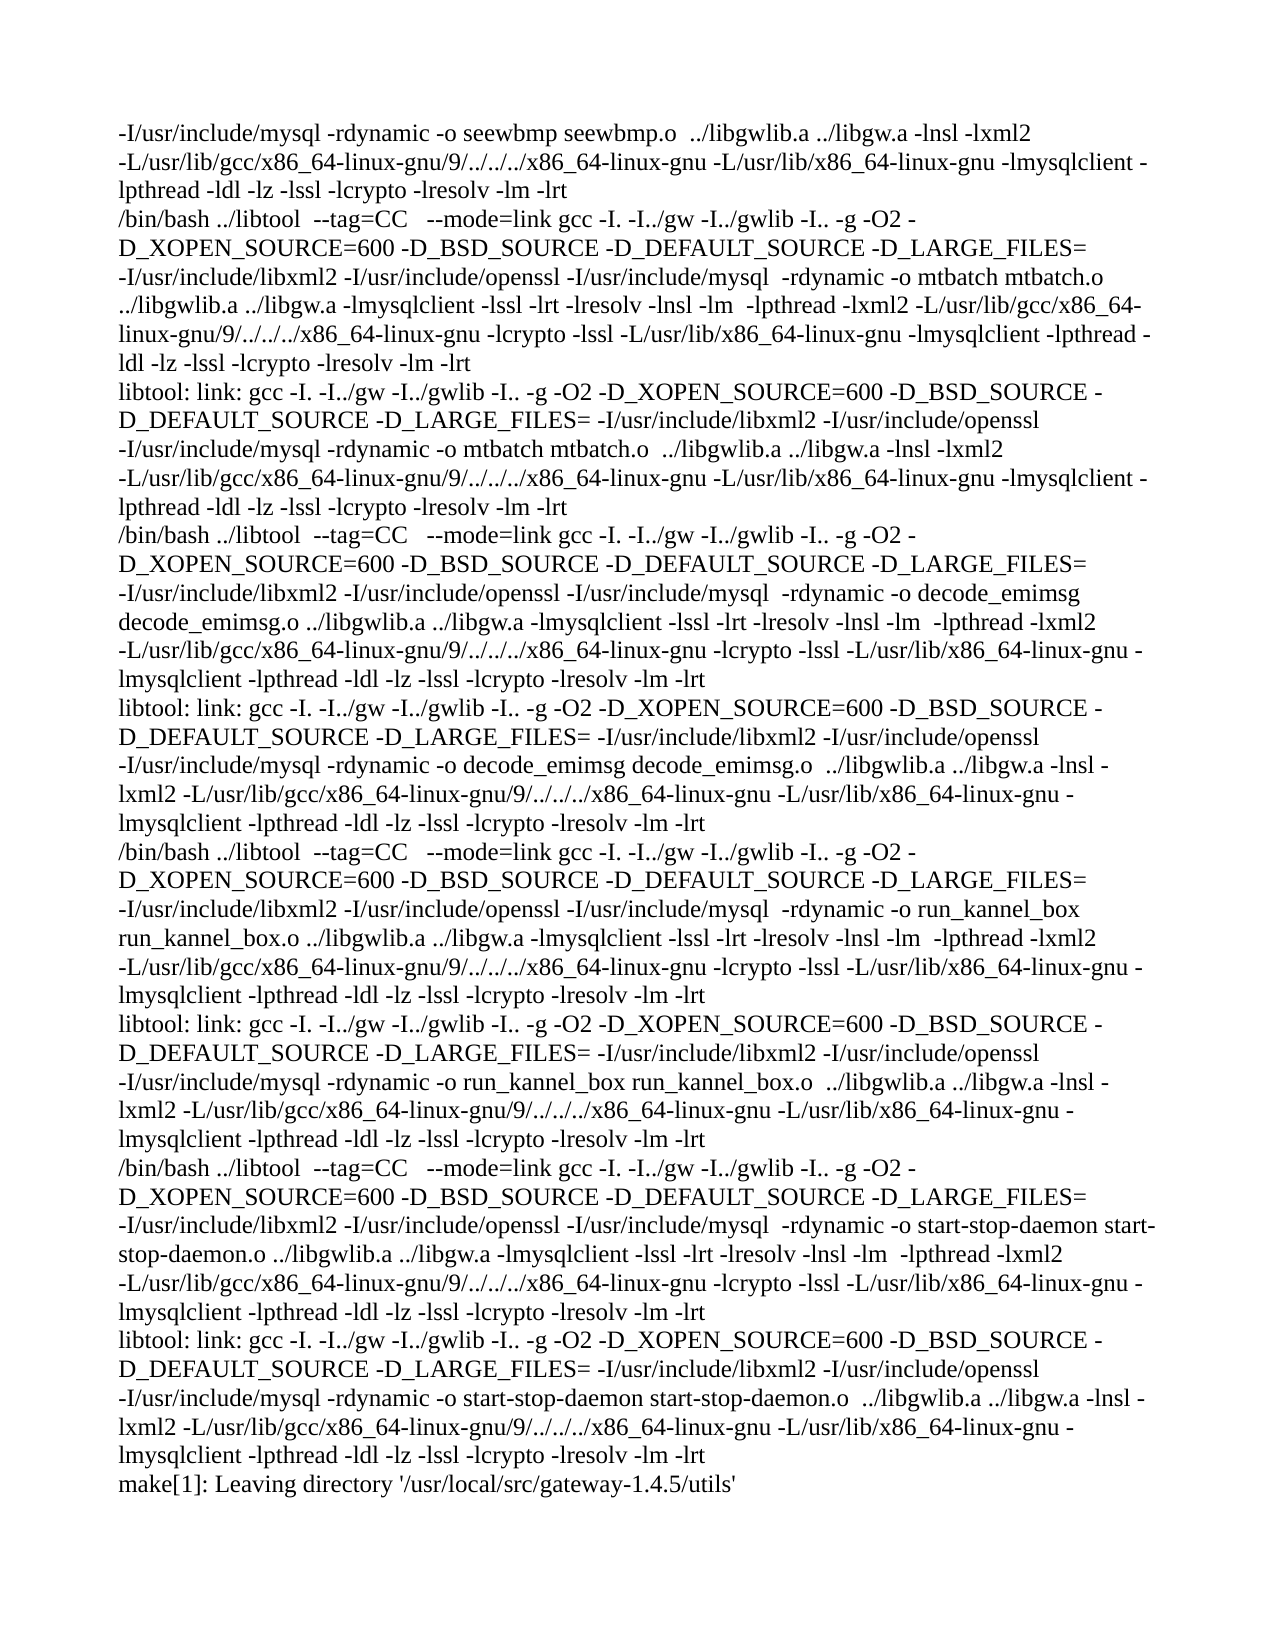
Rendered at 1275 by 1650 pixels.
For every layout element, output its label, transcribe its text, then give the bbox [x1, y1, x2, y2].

text /bin/bash ../libtool --tag=CC --mode=link gcc -I. -I../gw -I../gwlib -I.. -g -O2 -D_XOPEN_SOURCE=600 -D_BSD_SOURCE -D_DEFAULT_SOURCE -D_LARGE_FILES= -I/usr/include/libxml2 -I/usr/include/openssl -I/usr/include/mysql -rdynamic -o run_kannel_box run_kannel_box.o ../libgwlib.a ../libgw.a -lmysqlclient -lssl -lrt -lresolv -lnsl -lm -lpthread -lxml2 -L/usr/lib/gcc/x86_64-linux-gnu/9/../../../x86_64-linux-gnu -lcrypto -lssl -L/usr/lib/x86_64-linux-gnu -lmysqlclient -lpthread -ldl -lz -lssl -lcrypto -lresolv -lm -lrt [118, 837, 1157, 1009]
text libtool: link: gcc -I. -I../gw -I../gwlib -I.. -g -O2 -D_XOPEN_SOURCE=600 -D_BSD_SOURCE -D_DEFAULT_SOURCE -D_LARGE_FILES= -I/usr/include/libxml2 -I/usr/include/openssl -I/usr/include/mysql -rdynamic -o mtbatch mtbatch.o ../libgwlib.a ../libgw.a -lnsl -lxml2 -L/usr/lib/gcc/x86_64-linux-gnu/9/../../../x86_64-linux-gnu -L/usr/lib/x86_64-linux-gnu -lmysqlclient -lpthread -ldl -lz -lssl -lcrypto -lresolv -lm -lrt [118, 377, 1157, 521]
text libtool: link: gcc -I. -I../gw -I../gwlib -I.. -g -O2 -D_XOPEN_SOURCE=600 -D_BSD_SOURCE -D_DEFAULT_SOURCE -D_LARGE_FILES= -I/usr/include/libxml2 -I/usr/include/openssl -I/usr/include/mysql -rdynamic -o start-stop-daemon start-stop-daemon.o ../libgwlib.a ../libgw.a -lnsl -lxml2 -L/usr/lib/gcc/x86_64-linux-gnu/9/../../../x86_64-linux-gnu -L/usr/lib/x86_64-linux-gnu -lmysqlclient -lpthread -ldl -lz -lssl -lcrypto -lresolv -lm -lrt [118, 1326, 1157, 1469]
text -I/usr/include/mysql -rdynamic -o seewbmp seewbmp.o ../libgwlib.a ../libgw.a -lnsl -lxml2 -L/usr/lib/gcc/x86_64-linux-gnu/9/../../../x86_64-linux-gnu -L/usr/lib/x86_64-linux-gnu -lmysqlclient -lpthread -ldl -lz -lssl -lcrypto -lresolv -lm -lrt [118, 118, 1157, 204]
text make[1]: Leaving directory '/usr/local/src/gateway-1.4.5/utils' [118, 1469, 1157, 1498]
text libtool: link: gcc -I. -I../gw -I../gwlib -I.. -g -O2 -D_XOPEN_SOURCE=600 -D_BSD_SOURCE -D_DEFAULT_SOURCE -D_LARGE_FILES= -I/usr/include/libxml2 -I/usr/include/openssl -I/usr/include/mysql -rdynamic -o run_kannel_box run_kannel_box.o ../libgwlib.a ../libgw.a -lnsl -lxml2 -L/usr/lib/gcc/x86_64-linux-gnu/9/../../../x86_64-linux-gnu -L/usr/lib/x86_64-linux-gnu -lmysqlclient -lpthread -ldl -lz -lssl -lcrypto -lresolv -lm -lrt [118, 1009, 1157, 1153]
text /bin/bash ../libtool --tag=CC --mode=link gcc -I. -I../gw -I../gwlib -I.. -g -O2 -D_XOPEN_SOURCE=600 -D_BSD_SOURCE -D_DEFAULT_SOURCE -D_LARGE_FILES= -I/usr/include/libxml2 -I/usr/include/openssl -I/usr/include/mysql -rdynamic -o start-stop-daemon start-stop-daemon.o ../libgwlib.a ../libgw.a -lmysqlclient -lssl -lrt -lresolv -lnsl -lm -lpthread -lxml2 -L/usr/lib/gcc/x86_64-linux-gnu/9/../../../x86_64-linux-gnu -lcrypto -lssl -L/usr/lib/x86_64-linux-gnu -lmysqlclient -lpthread -ldl -lz -lssl -lcrypto -lresolv -lm -lrt [118, 1153, 1157, 1326]
text /bin/bash ../libtool --tag=CC --mode=link gcc -I. -I../gw -I../gwlib -I.. -g -O2 -D_XOPEN_SOURCE=600 -D_BSD_SOURCE -D_DEFAULT_SOURCE -D_LARGE_FILES= -I/usr/include/libxml2 -I/usr/include/openssl -I/usr/include/mysql -rdynamic -o mtbatch mtbatch.o ../libgwlib.a ../libgw.a -lmysqlclient -lssl -lrt -lresolv -lnsl -lm -lpthread -lxml2 -L/usr/lib/gcc/x86_64-linux-gnu/9/../../../x86_64-linux-gnu -lcrypto -lssl -L/usr/lib/x86_64-linux-gnu -lmysqlclient -lpthread -ldl -lz -lssl -lcrypto -lresolv -lm -lrt [118, 204, 1157, 377]
text /bin/bash ../libtool --tag=CC --mode=link gcc -I. -I../gw -I../gwlib -I.. -g -O2 -D_XOPEN_SOURCE=600 -D_BSD_SOURCE -D_DEFAULT_SOURCE -D_LARGE_FILES= -I/usr/include/libxml2 -I/usr/include/openssl -I/usr/include/mysql -rdynamic -o decode_emimsg decode_emimsg.o ../libgwlib.a ../libgw.a -lmysqlclient -lssl -lrt -lresolv -lnsl -lm -lpthread -lxml2 -L/usr/lib/gcc/x86_64-linux-gnu/9/../../../x86_64-linux-gnu -lcrypto -lssl -L/usr/lib/x86_64-linux-gnu -lmysqlclient -lpthread -ldl -lz -lssl -lcrypto -lresolv -lm -lrt [118, 521, 1157, 693]
text libtool: link: gcc -I. -I../gw -I../gwlib -I.. -g -O2 -D_XOPEN_SOURCE=600 -D_BSD_SOURCE -D_DEFAULT_SOURCE -D_LARGE_FILES= -I/usr/include/libxml2 -I/usr/include/openssl -I/usr/include/mysql -rdynamic -o decode_emimsg decode_emimsg.o ../libgwlib.a ../libgw.a -lnsl -lxml2 -L/usr/lib/gcc/x86_64-linux-gnu/9/../../../x86_64-linux-gnu -L/usr/lib/x86_64-linux-gnu -lmysqlclient -lpthread -ldl -lz -lssl -lcrypto -lresolv -lm -lrt [118, 693, 1157, 837]
